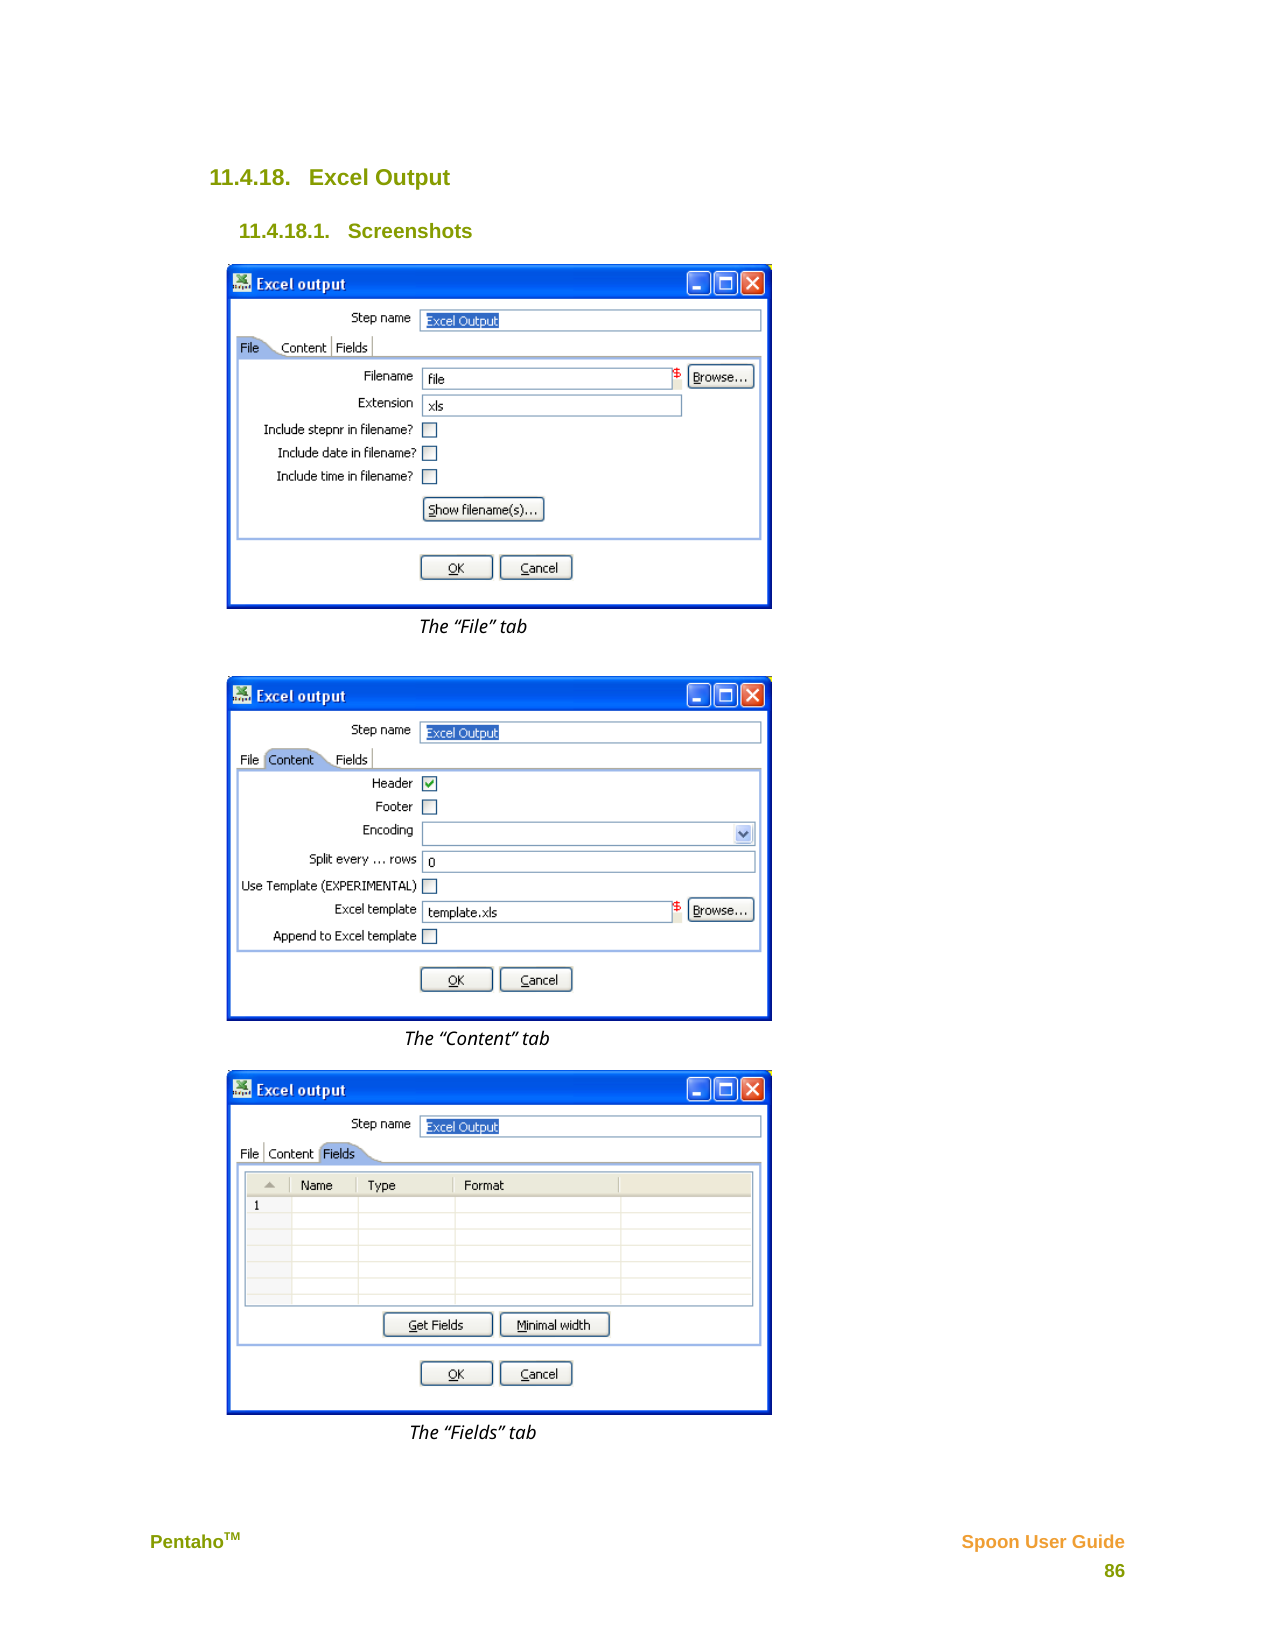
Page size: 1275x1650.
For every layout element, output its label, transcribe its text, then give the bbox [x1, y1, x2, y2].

text The “Content” tab [300, 668, 1125, 1051]
picture [226, 1070, 772, 1415]
picture [226, 264, 772, 609]
subtitle Screenshots [239, 211, 1125, 246]
picture [226, 676, 772, 1021]
text The “Fields” tab [300, 1051, 1125, 1445]
text The “File” tab [225, 246, 1125, 639]
subtitle Excel Output [209, 157, 1125, 192]
